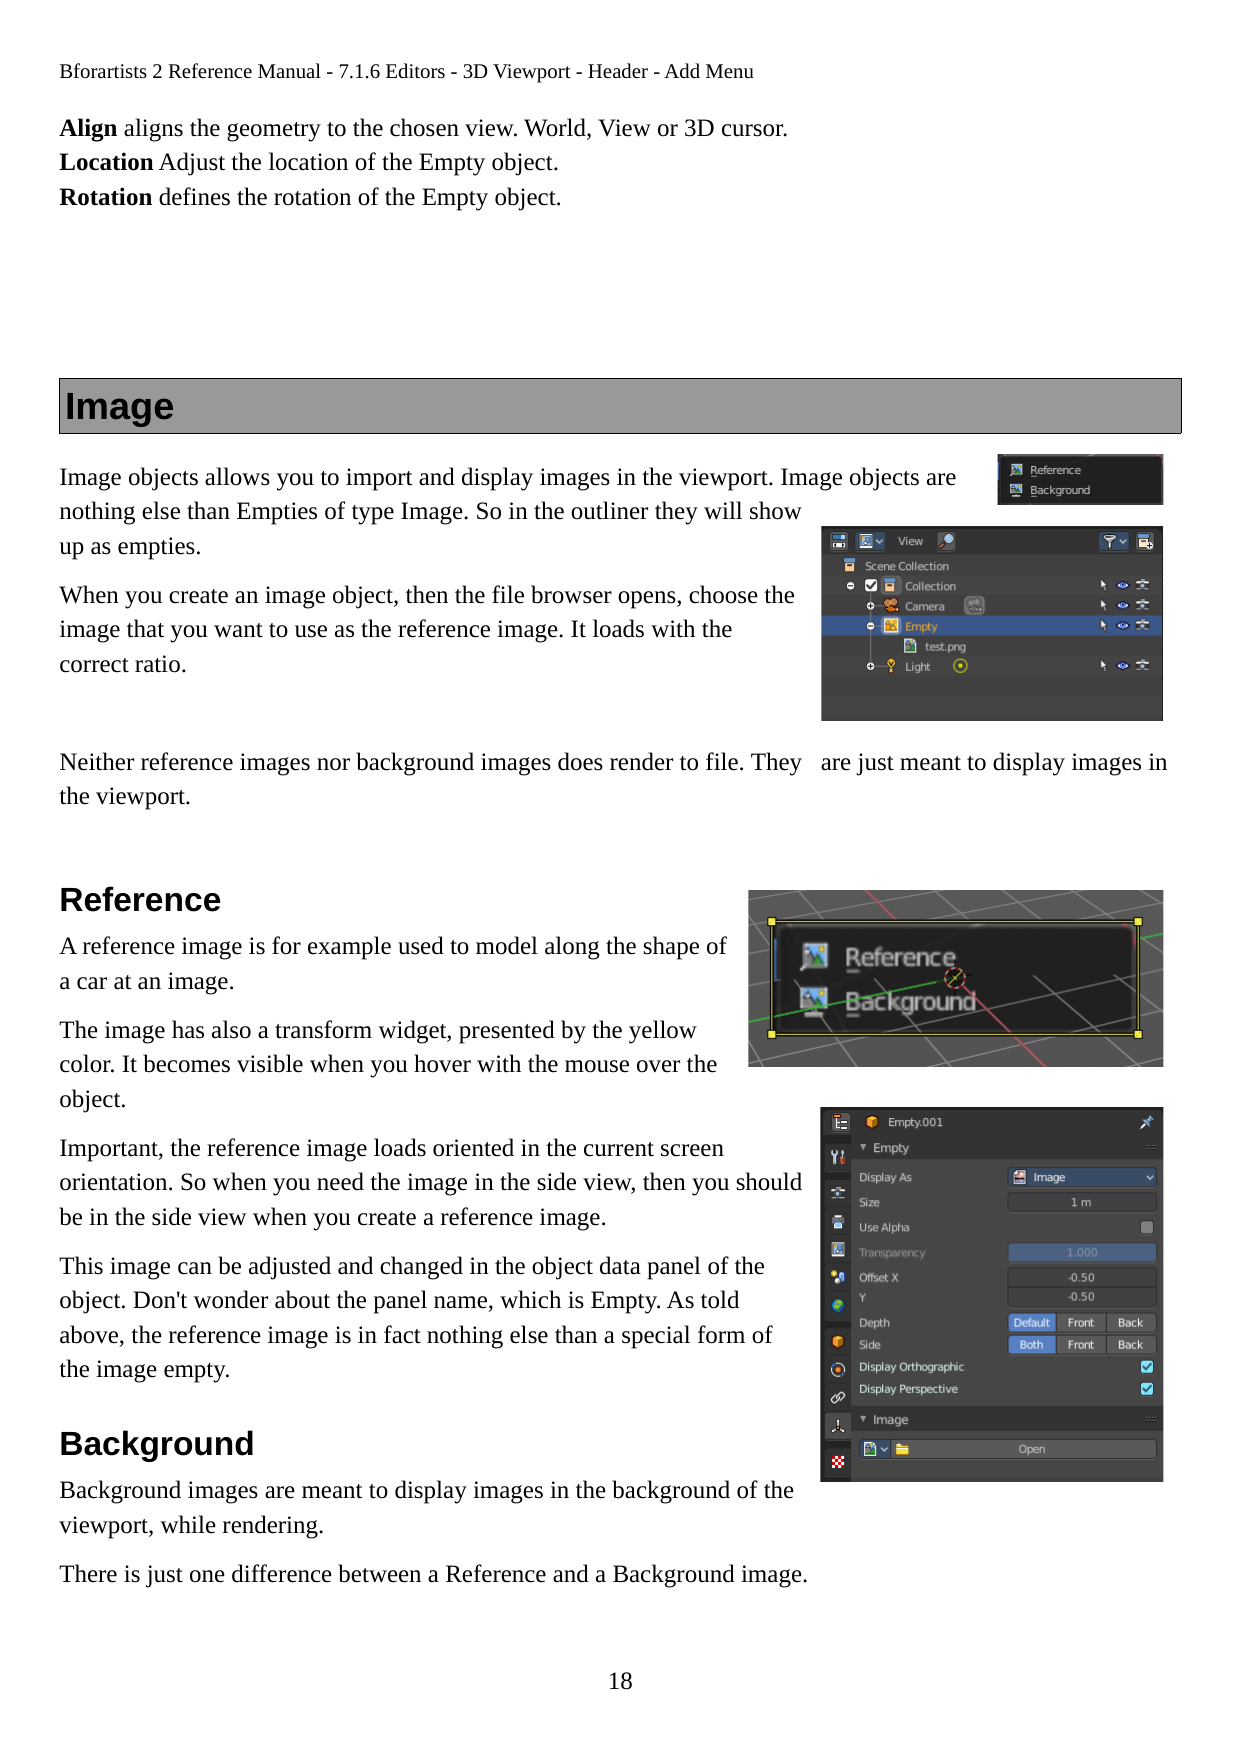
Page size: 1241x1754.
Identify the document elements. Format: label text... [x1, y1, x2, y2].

subtitle Background [59, 1424, 820, 1463]
text When you create an image object, then the file browser opens, choose the image that you want to use as the reference image. It loads with the correct ratio. [59, 580, 821, 678]
text There is just one difference between a Reference and a Background image. [59, 1559, 1181, 1588]
text A reference image is for example used to model along the shape of a car at an image. [59, 931, 748, 994]
picture [997, 454, 1164, 505]
picture [820, 1107, 1164, 1482]
text Important, the reference image loads oriented in the current screen orientation. So when you need the image in the side view, then you should be in the side view when you create a reference image. [59, 1133, 820, 1231]
table_header Image [60, 379, 1181, 433]
text Image objects allows you to import and display images in the viewport. Image objects are nothing else than Empties of type Image. So in the outliner they will show up as empties. [59, 462, 1181, 559]
text Align aligns the geometry to the chosen view. World, View or 3D cursor. Location Adjust the location of the Empty object. Rotation defines the rotation of the Empty object. [59, 113, 1181, 210]
subtitle Reference [59, 880, 1181, 919]
text The image has also a transform widget, presented by the yellow color. It becomes visible when you hover with the mouse over the object. [59, 1015, 1181, 1112]
text Neither reference images nor background images does render to file. They are just meant to display images in the viewport. [59, 747, 1181, 810]
picture [821, 526, 1164, 721]
picture [748, 890, 1164, 1067]
subtitle [1164, 1424, 1181, 1463]
text Background images are meant to display images in the background of the viewport, while rendering. [59, 1475, 1181, 1538]
text This image can be adjusted and changed in the object data panel of the object. Don't wonder about the panel name, which is Empty. As told above, the reference image is in fact nothing else than a special form of the image empty. [59, 1251, 820, 1383]
